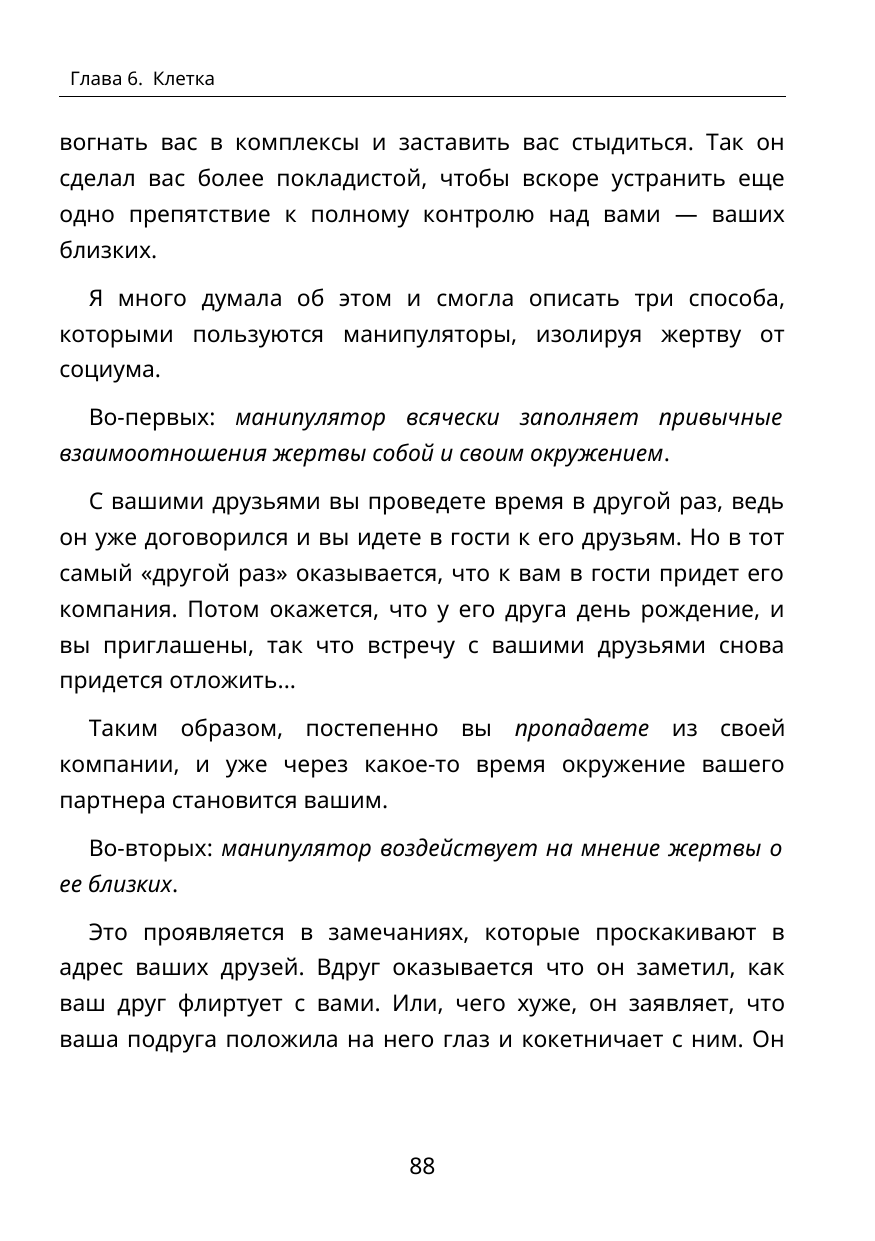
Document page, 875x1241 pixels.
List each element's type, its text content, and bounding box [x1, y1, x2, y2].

text Во-вторых: манипулятор воздействует на мнение жертвы о ее близких. [59, 832, 786, 899]
text Во-первых: манипулятор всячески заполняет привычные взаимоотношения жертвы собой и своим окружением. [59, 401, 786, 468]
text С вашими друзьями вы проведете время в другой раз, ведь он уже договорился и вы идете в гости к его друзьям. Но в тот самый «другой раз» оказывается, что к вам в гости придет его компания. Потом окажется, что у его друга день рождение, и вы приглашены, так что встречу с вашими друзьями снова придется отложить... [59, 485, 786, 696]
text Это проявляется в замечаниях, которые проскакивают в адрес ваших друзей. Вдруг оказывается что он заметил, как ваш друг флиртует с вами. Или, чего хуже, он заявляет, что ваша подруга положила на него глаз и кокетничает с ним. Он [59, 915, 786, 1054]
text Таким образом, постепенно вы пропадаете из своей компании, и уже через какое-то время окружение вашего партнера становится вашим. [59, 712, 786, 815]
text Я много думала об этом и смогла описать три способа, которыми пользуются манипуляторы, изолируя жертву от социума. [59, 282, 786, 385]
text вогнать вас в комплексы и заставить вас стыдиться. Так он сделал вас более покладистой, чтобы вскоре устранить еще одно препятствие к полному контролю над вами — ваших близких. [59, 126, 786, 265]
